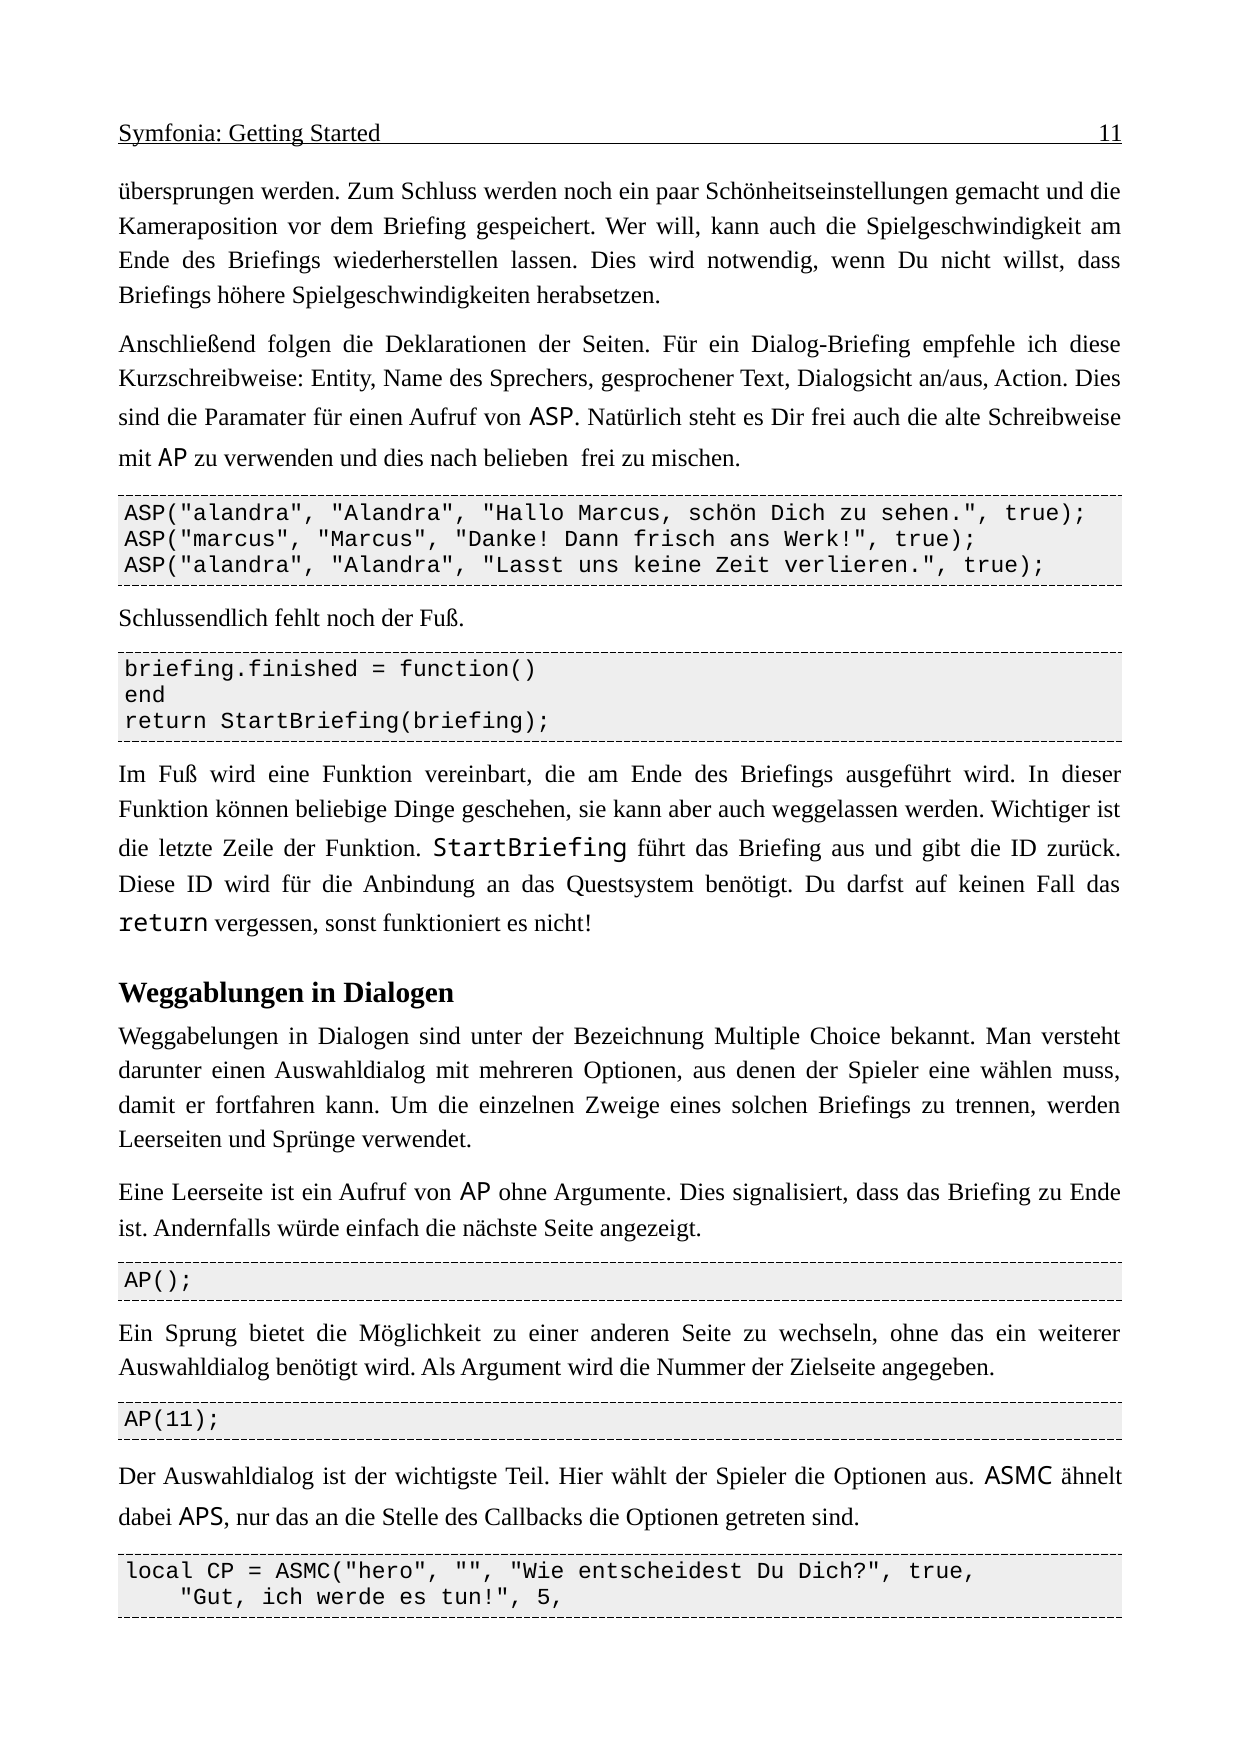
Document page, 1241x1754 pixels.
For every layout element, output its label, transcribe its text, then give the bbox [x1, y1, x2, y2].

text Schlussendlich fehlt noch der Fuß. [118, 603, 1122, 631]
text Ein Sprung bietet die Möglichkeit zu einer anderen Seite zu wechseln, ohne das ein weiterer Auswahldialog benötigt wird. Als Argument wird die Nummer der Zielseite angegeben. [118, 1318, 1122, 1381]
text Im Fuß wird eine Funktion vereinbart, die am Ende des Briefings ausgeführt wird. In dieser Funktion können beliebige Dinge geschehen, sie kann aber auch weggelassen werden. Wichtiger ist die letzte Zeile der Funktion. StartBriefing führt das Briefing aus und gibt die ID zurück. Diese ID wird für die Anbindung an das Questsystem benötigt. Du darfst auf keinen Fall das return vergessen, sonst funktioniert es nicht! [118, 759, 1122, 939]
text Eine Leerseite ist ein Aufruf von AP ohne Argumente. Dies signalisiert, dass das Briefing zu Ende ist. Andernfalls würde einfach die nächste Seite angezeigt. [118, 1173, 1122, 1242]
text Der Auswahldialog ist der wichtigste Teil. Hier wählt der Spieler die Optionen aus. ASMC ähnelt dabei APS, nur das an die Stelle des Callbacks die Optionen getreten sind. [118, 1457, 1122, 1532]
text AP(); [118, 1262, 1122, 1300]
text Anschließend folgen die Deklarationen der Seiten. Für ein Dialog-Briefing empfehle ich diese Kurzschreibweise: Entity, Name des Sprechers, gesprochener Text, Dialogsicht an/aus, Action. Dies sind die Paramater für einen Aufruf von ASP. Natürlich steht es Dir frei auch die alte Schreibweise mit AP zu verwenden und dies nach belieben frei zu mischen. [118, 329, 1122, 474]
subtitle Weggablungen in Dialogen [118, 975, 1122, 1008]
text local CP = ASMC("hero", "", "Wie entscheidest Du Dich?", true, "Gut, ich werde es tun!", 5, [118, 1553, 1122, 1617]
text ASP("alandra", "Alandra", "Hallo Marcus, schön Dich zu sehen.", true); ASP("marcus", "Marcus", "Danke! Dann frisch ans Werk!", true); ASP("alandra", "Alandra", "Lasst uns keine Zeit verlieren.", true); [118, 495, 1122, 585]
text briefing.finished = function() end return StartBriefing(briefing); [118, 652, 1122, 742]
text übersprungen werden. Zum Schluss werden noch ein paar Schönheitseinstellungen gemacht und die Kameraposition vor dem Briefing gespeichert. Wer will, kann auch die Spielgeschwindigkeit am Ende des Briefings wiederherstellen lassen. Dies wird notwendig, wenn Du nicht willst, dass Briefings höhere Spielgeschwindigkeiten herabsetzen. [118, 176, 1122, 308]
text AP(11); [118, 1402, 1122, 1439]
text Weggabelungen in Dialogen sind unter der Bezeichnung Multiple Choice bekannt. Man versteht darunter einen Auswahldialog mit mehreren Optionen, aus denen der Spieler eine wählen muss, damit er fortfahren kann. Um die einzelnen Zweige eines solchen Briefings zu trennen, werden Leerseiten und Sprünge verwendet. [118, 1021, 1122, 1153]
